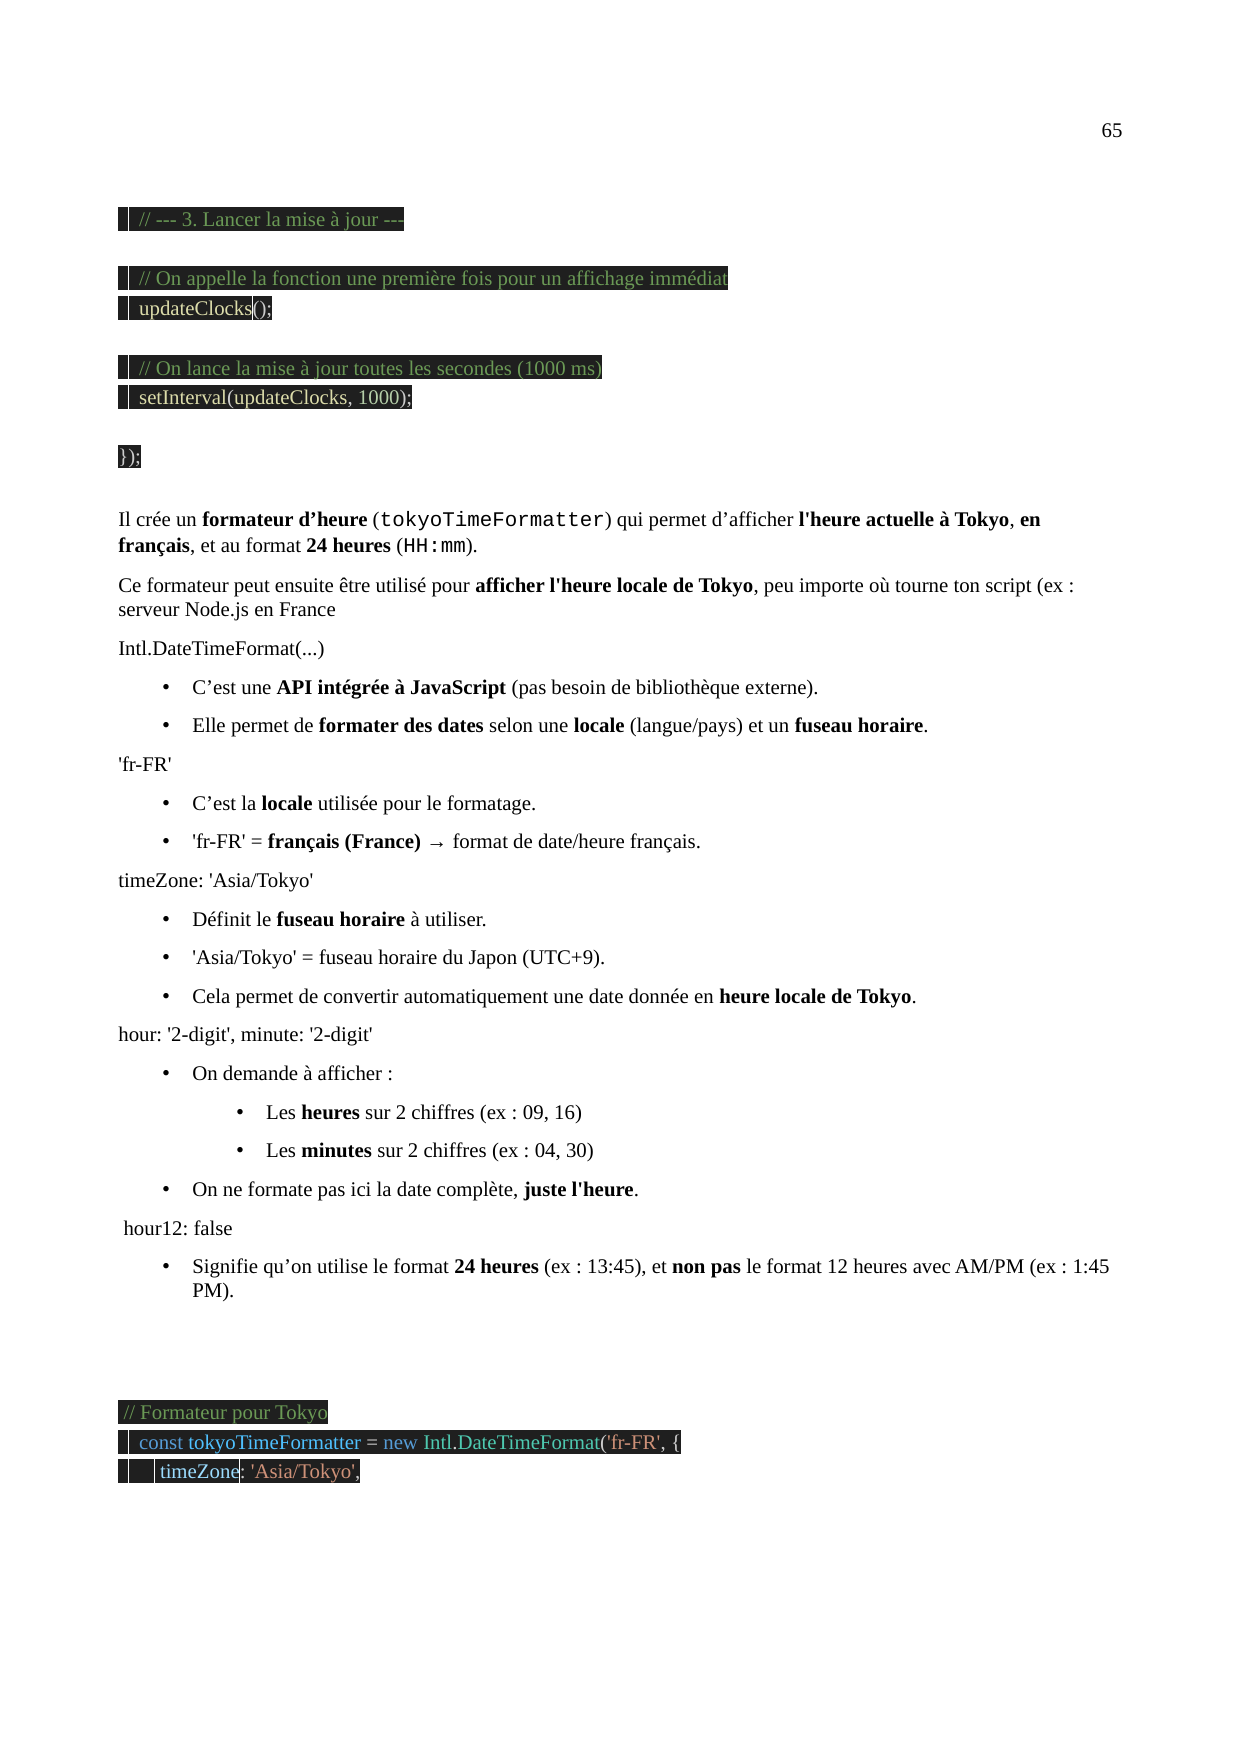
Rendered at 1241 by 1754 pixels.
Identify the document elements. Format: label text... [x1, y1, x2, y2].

list Signifie qu’on utilise le format 24 heures (ex : 13:45), et non pas le format 12 heures avec AM/PM (ex : 1:45 PM). [162, 1254, 1122, 1302]
text Il crée un formateur d’heure (tokyoTimeFormatter) qui permet d’afficher l'heure actuelle à Tokyo, en français, et au format 24 heures (HH:mm). [118, 507, 1122, 559]
text const tokyoTimeFormatter = new Intl.DateTimeFormat('fr-FR', { [118, 1424, 1122, 1454]
list Elle permet de formater des dates selon une locale (langue/pays) et un fuseau horaire. [162, 713, 1122, 737]
list On ne formate pas ici la date complète, juste l'heure. [162, 1177, 1122, 1201]
text Ce formateur peut ensuite être utilisé pour afficher l'heure locale de Tokyo, peu importe où tourne ton script (ex : serveur Node.js en France [118, 573, 1122, 621]
list C’est la locale utilisée pour le formatage. [162, 791, 1122, 814]
text // Formateur pour Tokyo [118, 1394, 1122, 1424]
list C’est une API intégrée à JavaScript (pas besoin de bibliothèque externe). [162, 674, 1122, 699]
list Les heures sur 2 chiffres (ex : 09, 16) [236, 1100, 1122, 1124]
text updateClocks(); [118, 290, 1122, 320]
text // --- 3. Lancer la mise à jour --- [118, 201, 1122, 231]
text hour12: false [118, 1216, 1122, 1240]
text timeZone: 'Asia/Tokyo', [118, 1454, 1122, 1483]
list On demande à afficher : [162, 1061, 1122, 1085]
text 'fr-FR' [118, 752, 1122, 776]
list 'Asia/Tokyo' = fuseau horaire du Japon (UTC+9). [162, 945, 1122, 969]
list Les minutes sur 2 chiffres (ex : 04, 30) [236, 1138, 1122, 1162]
text // On lance la mise à jour toutes les secondes (1000 ms) [118, 350, 1122, 379]
text Intl.DateTimeFormat(...) [118, 636, 1122, 660]
list Cela permet de convertir automatiquement une date donnée en heure locale de Tokyo. [162, 984, 1122, 1008]
text setInterval(updateClocks, 1000); [118, 379, 1122, 409]
text timeZone: 'Asia/Tokyo' [118, 868, 1122, 892]
list 'fr-FR' = français (France) → format de date/heure français. [162, 829, 1122, 853]
text hour: '2-digit', minute: '2-digit' [118, 1022, 1122, 1046]
text // On appelle la fonction une première fois pour un affichage immédiat [118, 261, 1122, 290]
text }); [118, 439, 1122, 468]
list Définit le fuseau horaire à utiliser. [162, 906, 1122, 931]
